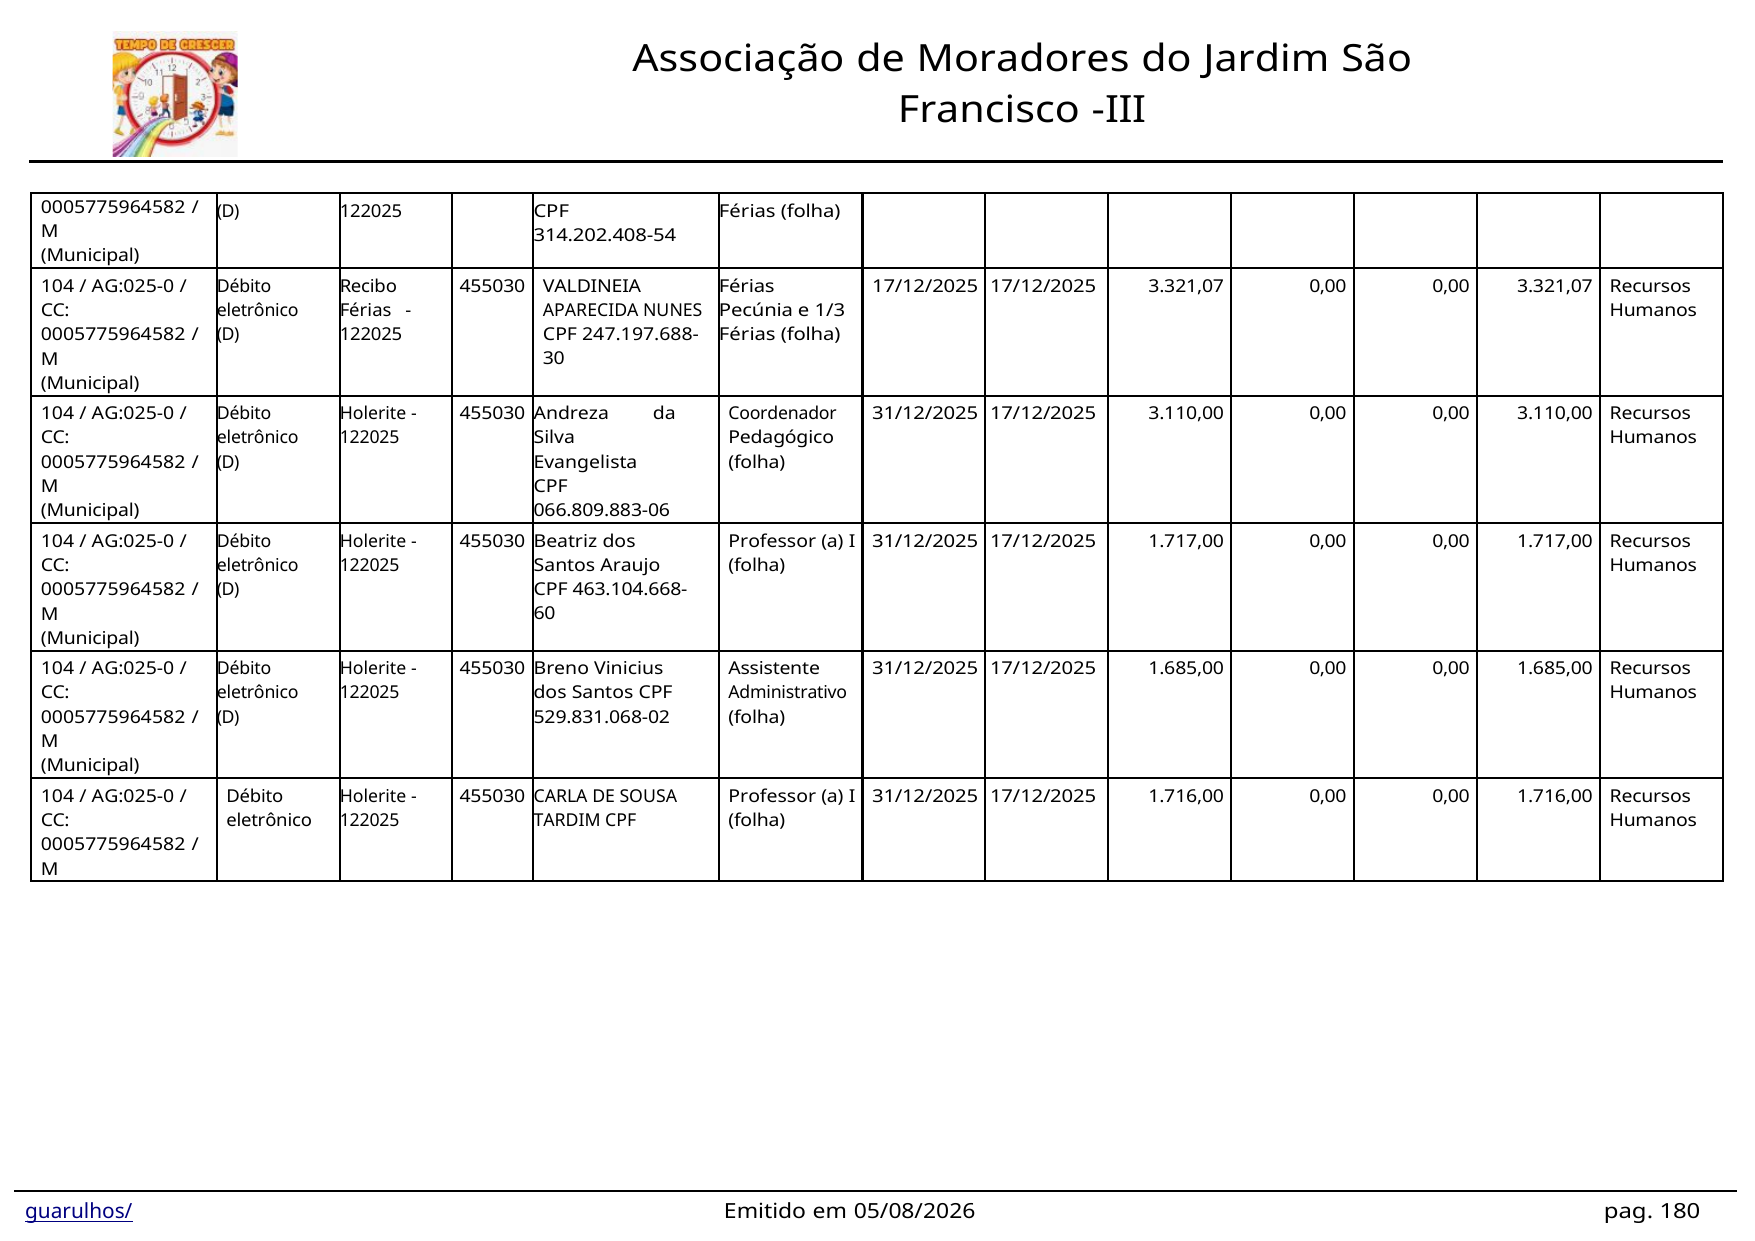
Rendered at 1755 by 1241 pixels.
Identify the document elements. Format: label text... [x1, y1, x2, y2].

table_cell Débito eletrônico (D) [218, 269, 339, 394]
table_cell Holerite - 122025 [341, 524, 451, 649]
table_cell [1232, 194, 1353, 267]
table_cell 17/12/2025 [986, 779, 1107, 880]
table_cell Holerite - 122025 [341, 779, 451, 880]
table_cell 1.716,00 [1478, 779, 1599, 880]
table_cell CPF 314.202.408-54 [534, 194, 718, 267]
table_cell Débito eletrônico (D) [218, 524, 339, 649]
table_cell 3.321,07 [1109, 269, 1230, 394]
table_cell Férias Pecúnia e 1/3 Férias (folha) [720, 269, 861, 394]
table_cell 0,00 [1232, 524, 1353, 649]
table_cell Holerite - 122025 [341, 397, 451, 522]
table_cell 1.717,00 [1109, 524, 1230, 649]
table_cell (D) [218, 194, 339, 267]
table_cell [1601, 194, 1722, 267]
table_cell CARLA DE SOUSA TARDIM CPF [534, 779, 718, 880]
table_cell VALDINEIA APARECIDA NUNES CPF 247.197.688-30 [534, 269, 718, 394]
table_cell Professor (a) I (folha) [720, 524, 861, 649]
table_cell Recursos Humanos [1601, 779, 1722, 880]
table_cell 1.685,00 [1478, 652, 1599, 777]
table_cell 0,00 [1355, 524, 1476, 649]
table_cell 1.717,00 [1478, 524, 1599, 649]
table_cell 17/12/2025 [986, 524, 1107, 649]
table_cell Férias (folha) [720, 194, 861, 267]
table_cell Holerite - 122025 [341, 652, 451, 777]
table_cell 31/12/2025 [864, 397, 984, 522]
table_cell 0,00 [1355, 652, 1476, 777]
table_cell 0,00 [1355, 779, 1476, 880]
table_cell 31/12/2025 [864, 524, 984, 649]
table_cell Débito eletrônico [218, 779, 339, 880]
table_cell 1.685,00 [1109, 652, 1230, 777]
table_cell 455030 [453, 779, 532, 880]
table_cell [1478, 194, 1599, 267]
table_cell - 122025 [341, 194, 451, 267]
table_cell 17/12/2025 [986, 397, 1107, 522]
table_cell 455030 [453, 269, 532, 394]
table_cell Breno Vinicius dos Santos CPF 529.831.068-02 [534, 652, 718, 777]
table_cell 17/12/2025 [986, 652, 1107, 777]
table_cell Andreza da Silva Evangelista CPF 066.809.883-06 [534, 397, 718, 522]
table_cell 104 / AG:025-0 / CC: 0005775964582 / M [32, 779, 216, 880]
table_cell Recursos Humanos [1601, 524, 1722, 649]
table_cell 31/12/2025 [864, 652, 984, 777]
table_cell Coordenador Pedagógico (folha) [720, 397, 861, 522]
table_cell 3.110,00 [1478, 397, 1599, 522]
table_cell Beatriz dos Santos Araujo CPF 463.104.668-60 [534, 524, 718, 649]
table_cell 0,00 [1232, 652, 1353, 777]
table_cell 0,00 [1232, 779, 1353, 880]
table_cell 17/12/2025 [864, 269, 984, 394]
table_cell 1.716,00 [1109, 779, 1230, 880]
table_cell 455030 [453, 652, 532, 777]
table_cell 455030 [453, 397, 532, 522]
table_cell Débito eletrônico (D) [218, 397, 339, 522]
table_cell 104 / AG:025-0 / CC: 0005775964582 / M (Municipal) [32, 652, 216, 777]
table_cell 104 / AG:025-0 / CC: 0005775964582 / M (Municipal) [32, 524, 216, 649]
table_cell 31/12/2025 [864, 779, 984, 880]
table_cell Recursos Humanos [1601, 269, 1722, 394]
table_cell [1355, 194, 1476, 267]
table_cell [986, 194, 1107, 267]
table_cell 0,00 [1355, 269, 1476, 394]
table_cell 3.110,00 [1109, 397, 1230, 522]
table_cell 3.321,07 [1478, 269, 1599, 394]
table_cell 104 / AG:025-0 / CC: 0005775964582 / M (Municipal) [32, 269, 216, 394]
table_cell 0,00 [1232, 397, 1353, 522]
table_cell [864, 194, 984, 267]
table_cell 0,00 [1232, 269, 1353, 394]
table_cell 104 / AG:025-0 / CC: 0005775964582 / M (Municipal) [32, 397, 216, 522]
table_cell Recursos Humanos [1601, 652, 1722, 777]
table_cell 17/12/2025 [986, 269, 1107, 394]
table_cell 0,00 [1355, 397, 1476, 522]
table_cell [453, 194, 532, 267]
table_cell Assistente Administrativo (folha) [720, 652, 861, 777]
table_cell Recibo Férias - 122025 [341, 269, 451, 394]
table_cell Recursos Humanos [1601, 397, 1722, 522]
table_cell 455030 [453, 524, 532, 649]
table_cell Débito eletrônico (D) [218, 652, 339, 777]
table_cell 0005775964582 / M (Municipal) [32, 194, 216, 267]
table_cell [1109, 194, 1230, 267]
table_cell Professor (a) I (folha) [720, 779, 861, 880]
